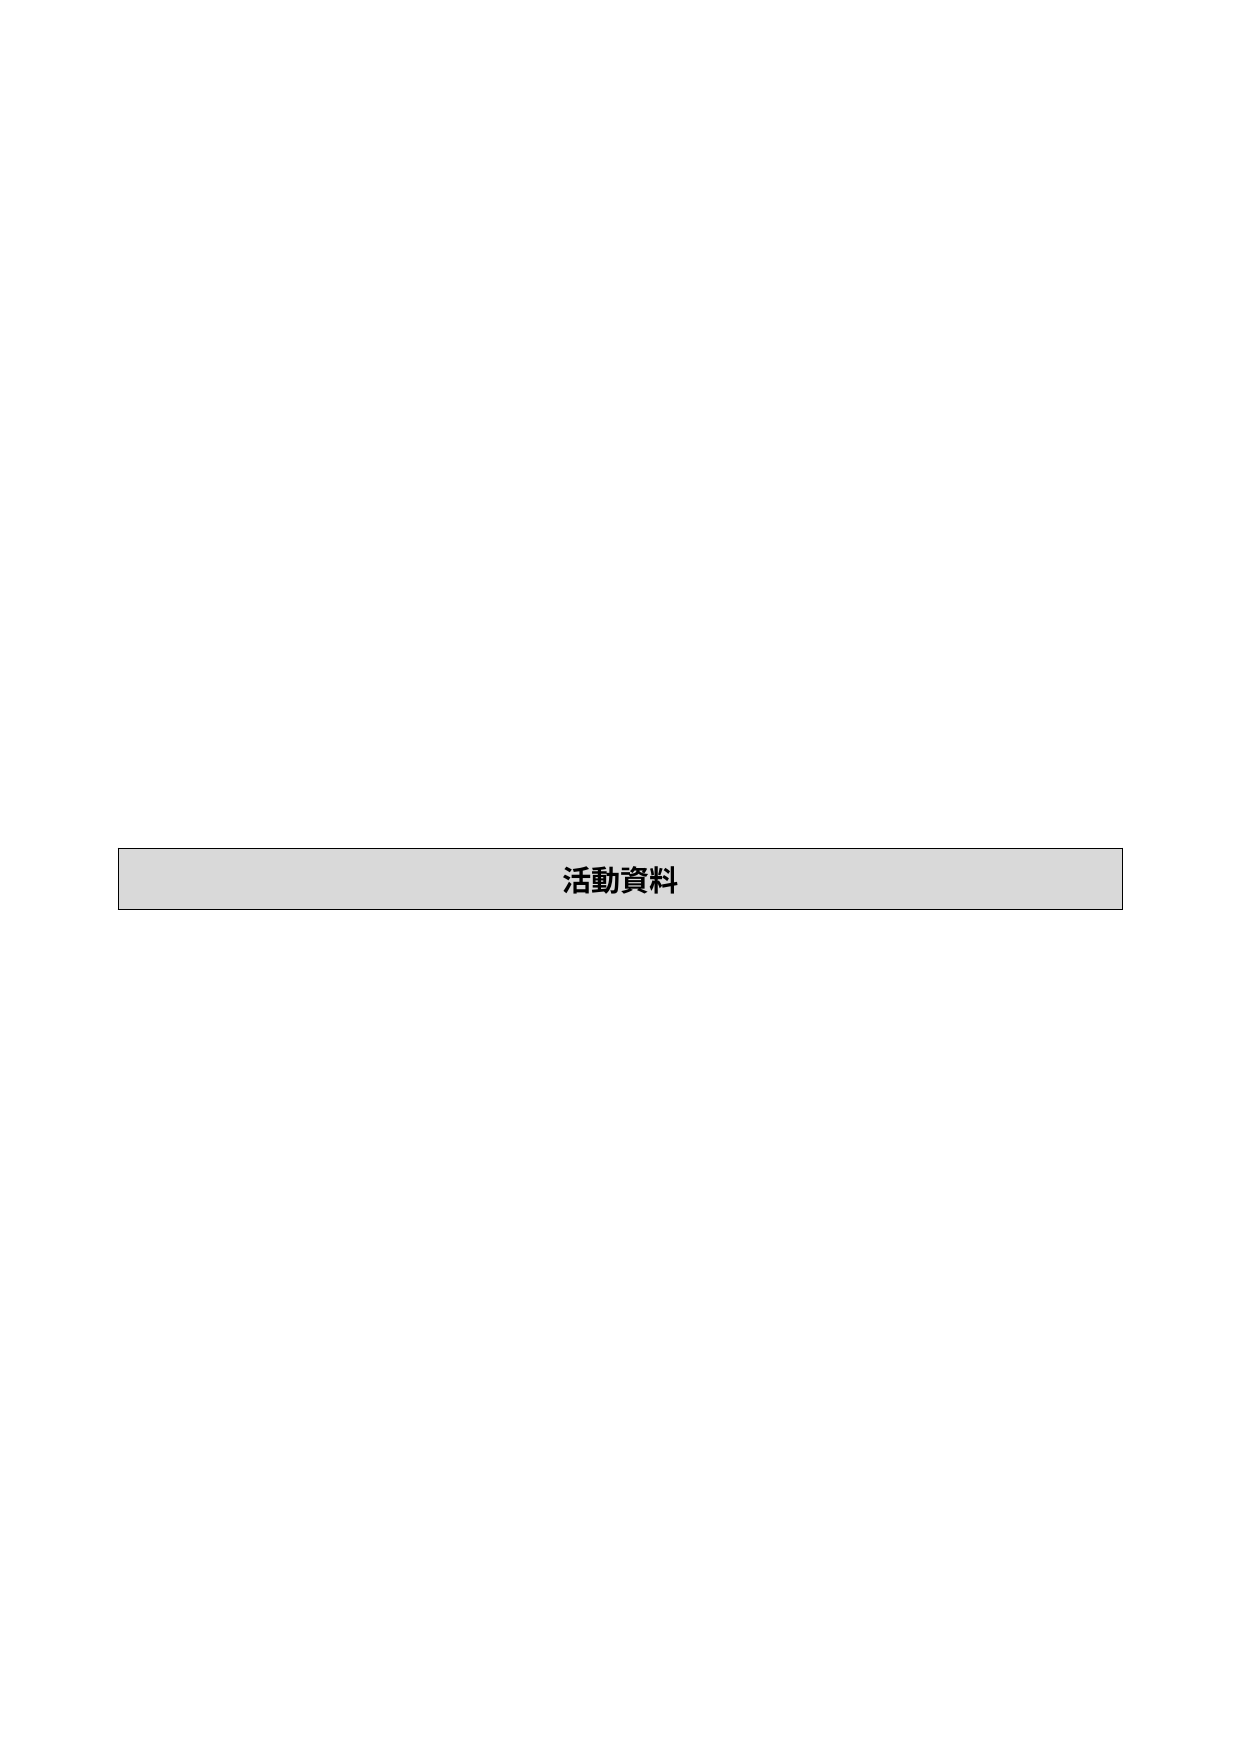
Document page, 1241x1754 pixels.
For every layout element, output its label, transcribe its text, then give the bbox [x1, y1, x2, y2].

table_header 活動資料 [119, 849, 1122, 909]
